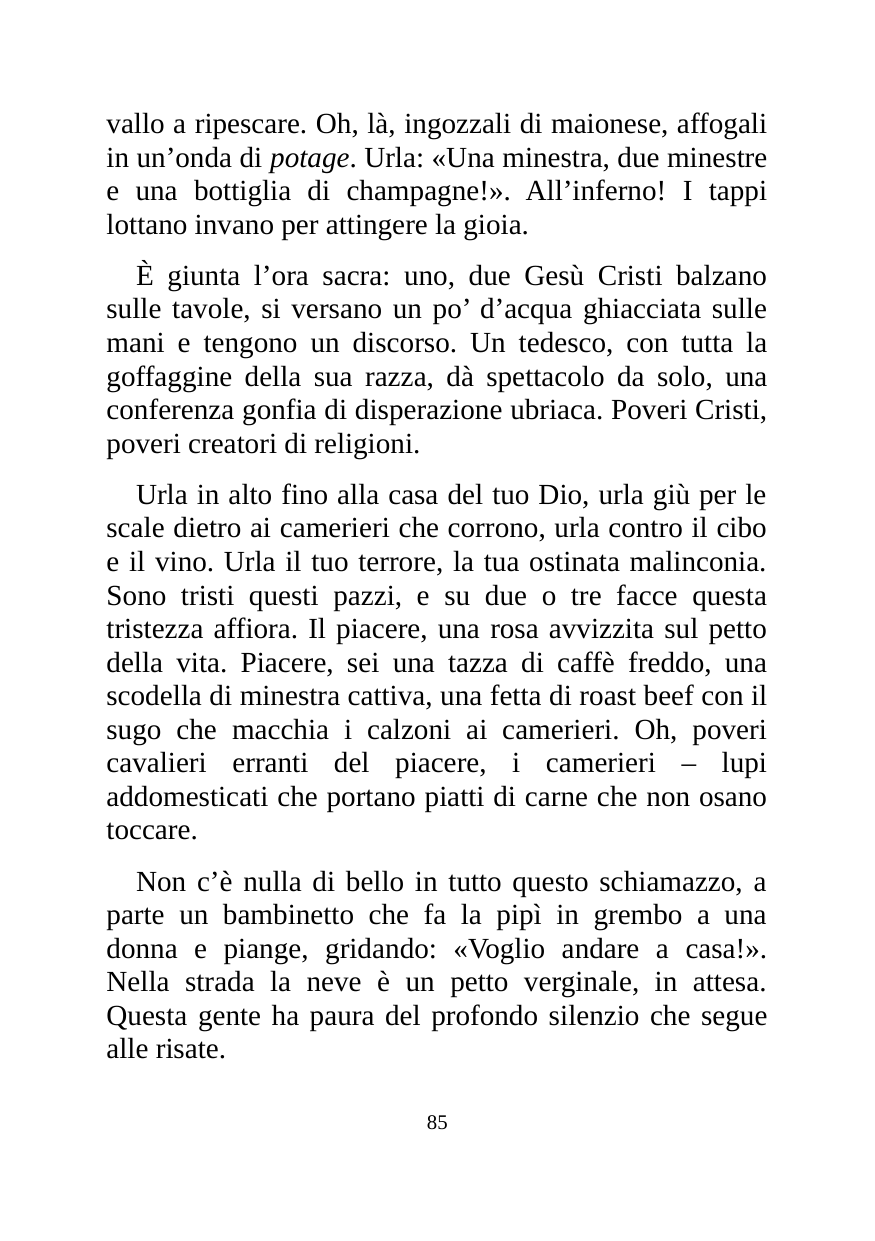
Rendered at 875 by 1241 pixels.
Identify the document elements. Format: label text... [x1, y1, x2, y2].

text Non c’è nulla di bello in tutto questo schiamazzo, a parte un bambinetto che fa la pipì in grembo a una donna e piange, gridando: «Voglio andare a casa!». Nella strada la neve è un petto verginale, in attesa. Questa gente ha paura del profondo silenzio che segue alle risate. [106, 864, 768, 1065]
text È giunta l’ora sacra: uno, due Gesù Cristi balzano sulle tavole, si versano un po’ d’acqua ghiacciata sulle mani e tengono un discorso. Un tedesco, con tutta la goffaggine della sua razza, dà spettacolo da solo, una conferenza gonfia di disperazione ubriaca. Poveri Cristi, poveri creatori di religioni. [106, 258, 768, 459]
text Urla in alto fino alla casa del tuo Dio, urla giù per le scale dietro ai camerieri che corrono, urla contro il cibo e il vino. Urla il tuo terrore, la tua ostinata malinconia. Sono tristi questi pazzi, e su due o tre facce questa tristezza affiora. Il piacere, una rosa avvizzita sul petto della vita. Piacere, sei una tazza di caffè freddo, una scodella di minestra cattiva, una fetta di roast beef con il sugo che macchia i calzoni ai camerieri. Oh, poveri cavalieri erranti del piacere, i camerieri – lupi addomesticati che portano piatti di carne che non osano toccare. [106, 477, 768, 846]
text vallo a ripescare. Oh, là, ingozzali di maionese, affogali in un’onda di potage. Urla: «Una minestra, due minestre e una bottiglia di champagne!». All’inferno! I tappi lottano invano per attingere la gioia. [106, 106, 768, 240]
